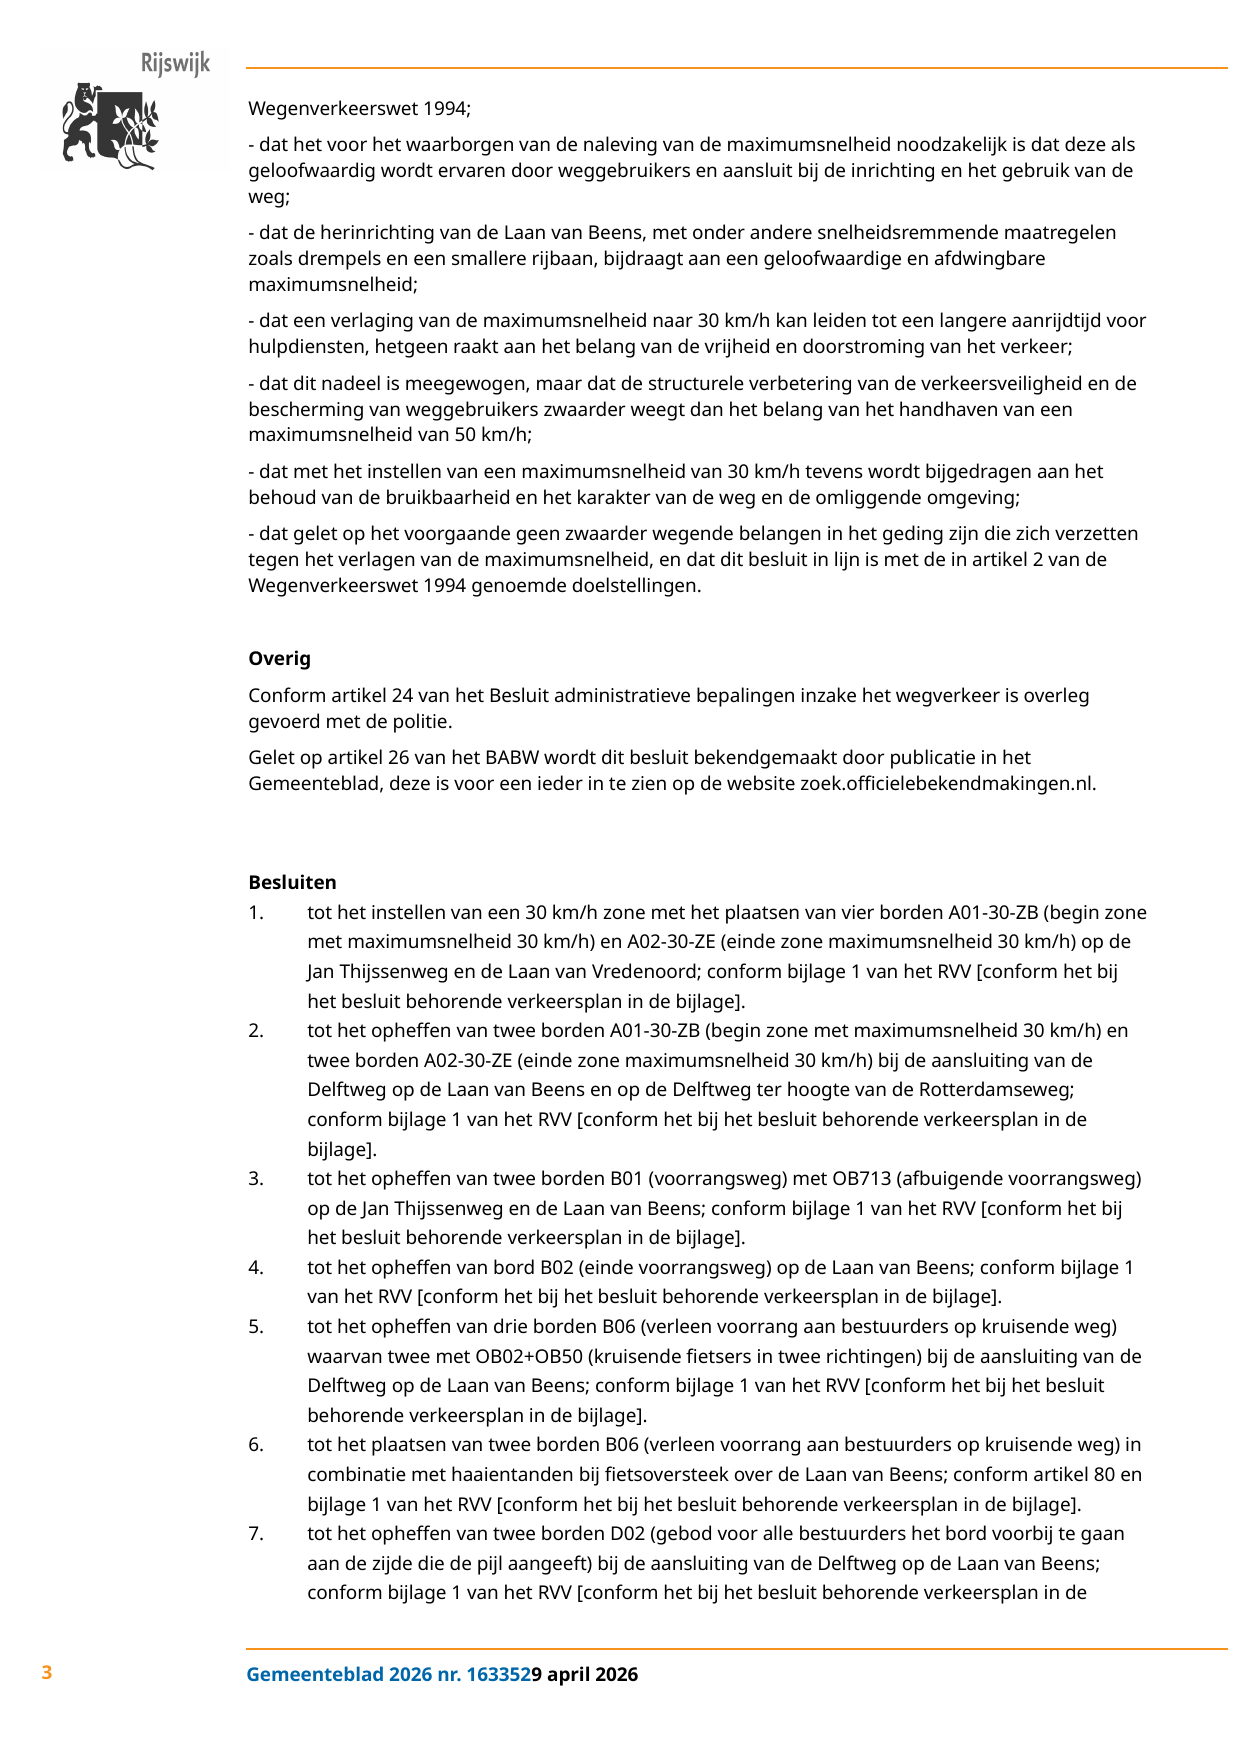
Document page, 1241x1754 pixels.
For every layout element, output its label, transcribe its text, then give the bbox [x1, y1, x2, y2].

text Conform artikel 24 van het Besluit administratieve bepalingen inzake het wegverkeer is overleg gevoerd met de politie. [248, 682, 1152, 733]
text Wegenverkeerswet 1994; [248, 95, 1152, 121]
text - dat de herinrichting van de Laan van Beens, met onder andere snelheidsremmende maatregelen zoals drempels en een smallere rijbaan, bijdraagt aan een geloofwaardige en afdwingbare maximumsnelheid; [248, 219, 1152, 297]
list tot het opheffen van twee borden B01 (voorrangsweg) met OB713 (afbuigende voorrangsweg) op de Jan Thijssenweg en de Laan van Beens; conform bijlage 1 van het RVV [conform het bij het besluit behorende verkeersplan in de bijlage]. [248, 1165, 1152, 1250]
text Gelet op artikel 26 van het BABW wordt dit besluit bekendgemaakt door publicatie in het Gemeenteblad, deze is voor een ieder in te zien op de website zoek.officielebekendmakingen.nl. [248, 744, 1152, 796]
text - dat het voor het waarborgen van de naleving van de maximumsnelheid noodzakelijk is dat deze als geloofwaardig wordt ervaren door weggebruikers en aansluit bij de inrichting en het gebruik van de weg; [248, 131, 1152, 209]
text - dat gelet op het voorgaande geen zwaarder wegende belangen in het geding zijn die zich verzetten tegen het verlagen van de maximumsnelheid, en dat dit besluit in lijn is met de in artikel 2 van de Wegenverkeerswet 1994 genoemde doelstellingen. [248, 521, 1152, 598]
list tot het opheffen van twee borden D02 (gebod voor alle bestuurders het bord voorbij te gaan aan de zijde die de pijl aangeeft) bij de aansluiting van de Delftweg op de Laan van Beens; conform bijlage 1 van het RVV [conform het bij het besluit behorende verkeersplan in de [248, 1520, 1152, 1605]
list tot het opheffen van bord B02 (einde voorrangsweg) op de Laan van Beens; conform bijlage 1 van het RVV [conform het bij het besluit behorende verkeersplan in de bijlage]. [248, 1254, 1152, 1309]
list tot het plaatsen van twee borden B06 (verleen voorrang aan bestuurders op kruisende weg) in combinatie met haaientanden bij fietsoversteek over de Laan van Beens; conform artikel 80 en bijlage 1 van het RVV [conform het bij het besluit behorende verkeersplan in de bijlage]. [248, 1432, 1152, 1517]
text Overig [248, 645, 1152, 671]
picture [41, 47, 231, 172]
list tot het opheffen van drie borden B06 (verleen voorrang aan bestuurders op kruisende weg) waarvan twee met OB02+OB50 (kruisende fietsers in twee richtingen) bij de aansluiting van de Delftweg op de Laan van Beens; conform bijlage 1 van het RVV [conform het bij het besluit behorende verkeersplan in de bijlage]. [248, 1313, 1152, 1428]
list tot het opheffen van twee borden A01-30-ZB (begin zone met maximumsnelheid 30 km/h) en twee borden A02-30-ZE (einde zone maximumsnelheid 30 km/h) bij de aansluiting van de Delftweg op de Laan van Beens en op de Delftweg ter hoogte van de Rotterdamseweg; conform bijlage 1 van het RVV [conform het bij het besluit behorende verkeersplan in de bijlage]. [248, 1017, 1152, 1162]
text - dat dit nadeel is meegewogen, maar dat de structurele verbetering van de verkeersveiligheid en de bescherming van weggebruikers zwaarder weegt dan het belang van het handhaven van een maximumsnelheid van 50 km/h; [248, 370, 1152, 447]
text Besluiten [248, 869, 1152, 895]
text - dat met het instellen van een maximumsnelheid van 30 km/h tevens wordt bijgedragen aan het behoud van de bruikbaarheid en het karakter van de weg en de omliggende omgeving; [248, 458, 1152, 510]
text - dat een verlaging van de maximumsnelheid naar 30 km/h kan leiden tot een langere aanrijdtijd voor hulpdiensten, hetgeen raakt aan het belang van de vrijheid en doorstroming van het verkeer; [248, 308, 1152, 359]
list tot het instellen van een 30 km/h zone met het plaatsen van vier borden A01-30-ZB (begin zone met maximumsnelheid 30 km/h) en A02-30-ZE (einde zone maximumsnelheid 30 km/h) op de Jan Thijssenweg en de Laan van Vredenoord; conform bijlage 1 van het RVV [conform het bij het besluit behorende verkeersplan in de bijlage]. [248, 899, 1152, 1014]
